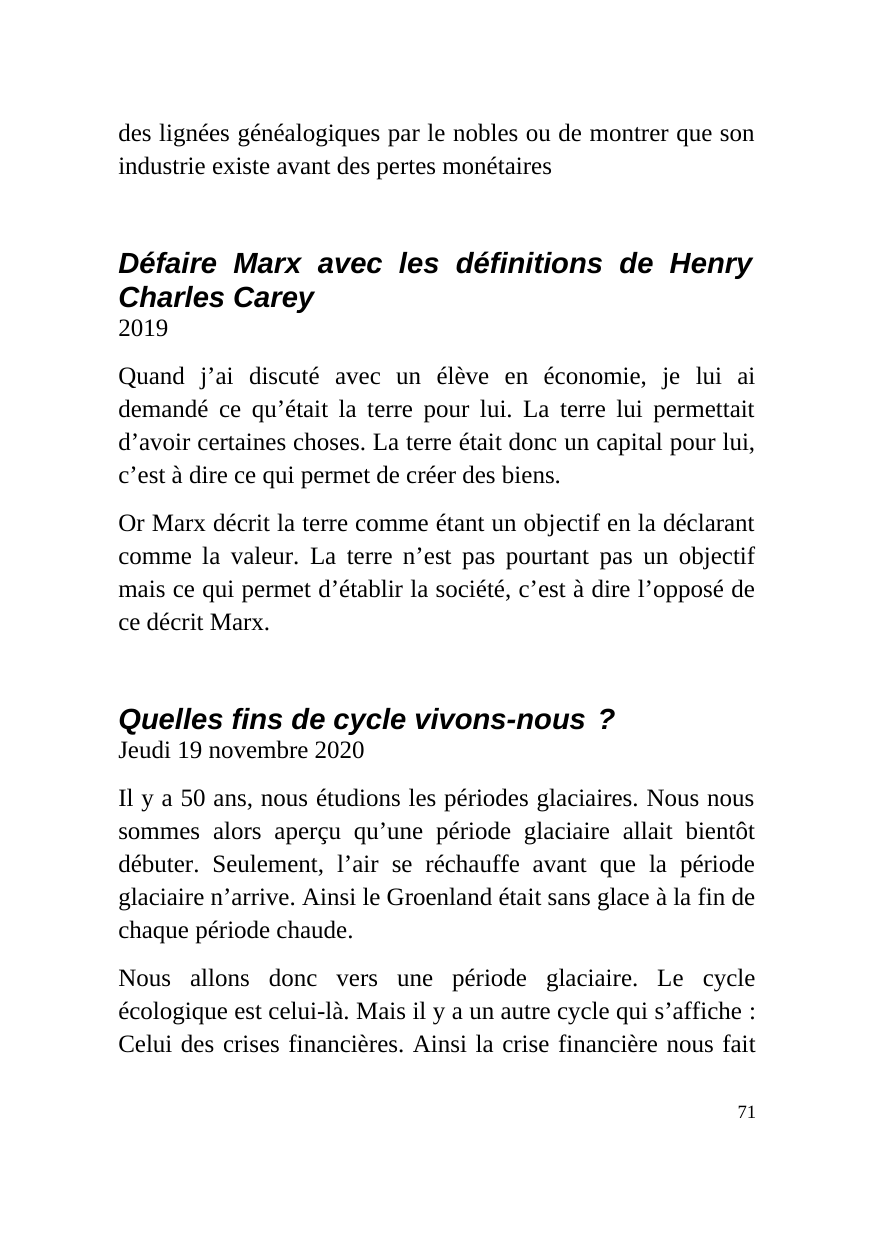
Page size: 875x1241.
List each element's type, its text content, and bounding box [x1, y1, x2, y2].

text Nous allons donc vers une période glaciaire. Le cycle écologique est celui-là. Mais il y a un autre cycle qui s’affiche : Celui des crises financières. Ainsi la crise financière nous fait [118, 963, 756, 1058]
subtitle Défaire Marx avec les définitions de Henry Charles Carey [118, 246, 756, 313]
text Or Marx décrit la terre comme étant un objectif en la déclarant comme la valeur. La terre n’est pas pourtant pas un objectif mais ce qui permet d’établir la société, c’est à dire l’opposé de ce décrit Marx. [118, 508, 756, 636]
text Quand j’ai discuté avec un élève en économie, je lui ai demandé ce qu’était la terre pour lui. La terre lui permettait d’avoir certaines choses. La terre était donc un capital pour lui, c’est à dire ce qui permet de créer des biens. [118, 361, 756, 489]
subtitle Quelles fins de cycle vivons-nous ? [118, 702, 756, 736]
text Il y a 50 ans, nous étudions les périodes glaciaires. Nous nous sommes alors aperçu qu’une période glaciaire allait bientôt débuter. Seulement, l’air se réchauffe avant que la période glaciaire n’arrive. Ainsi le Groenland était sans glace à la fin de chaque période chaude. [118, 783, 756, 944]
text Jeudi 19 novembre 2020 [118, 736, 756, 764]
text 2019 [118, 313, 756, 342]
text des lignées généalogiques par le nobles ou de montrer que son industrie existe avant des pertes monétaires [118, 118, 756, 180]
